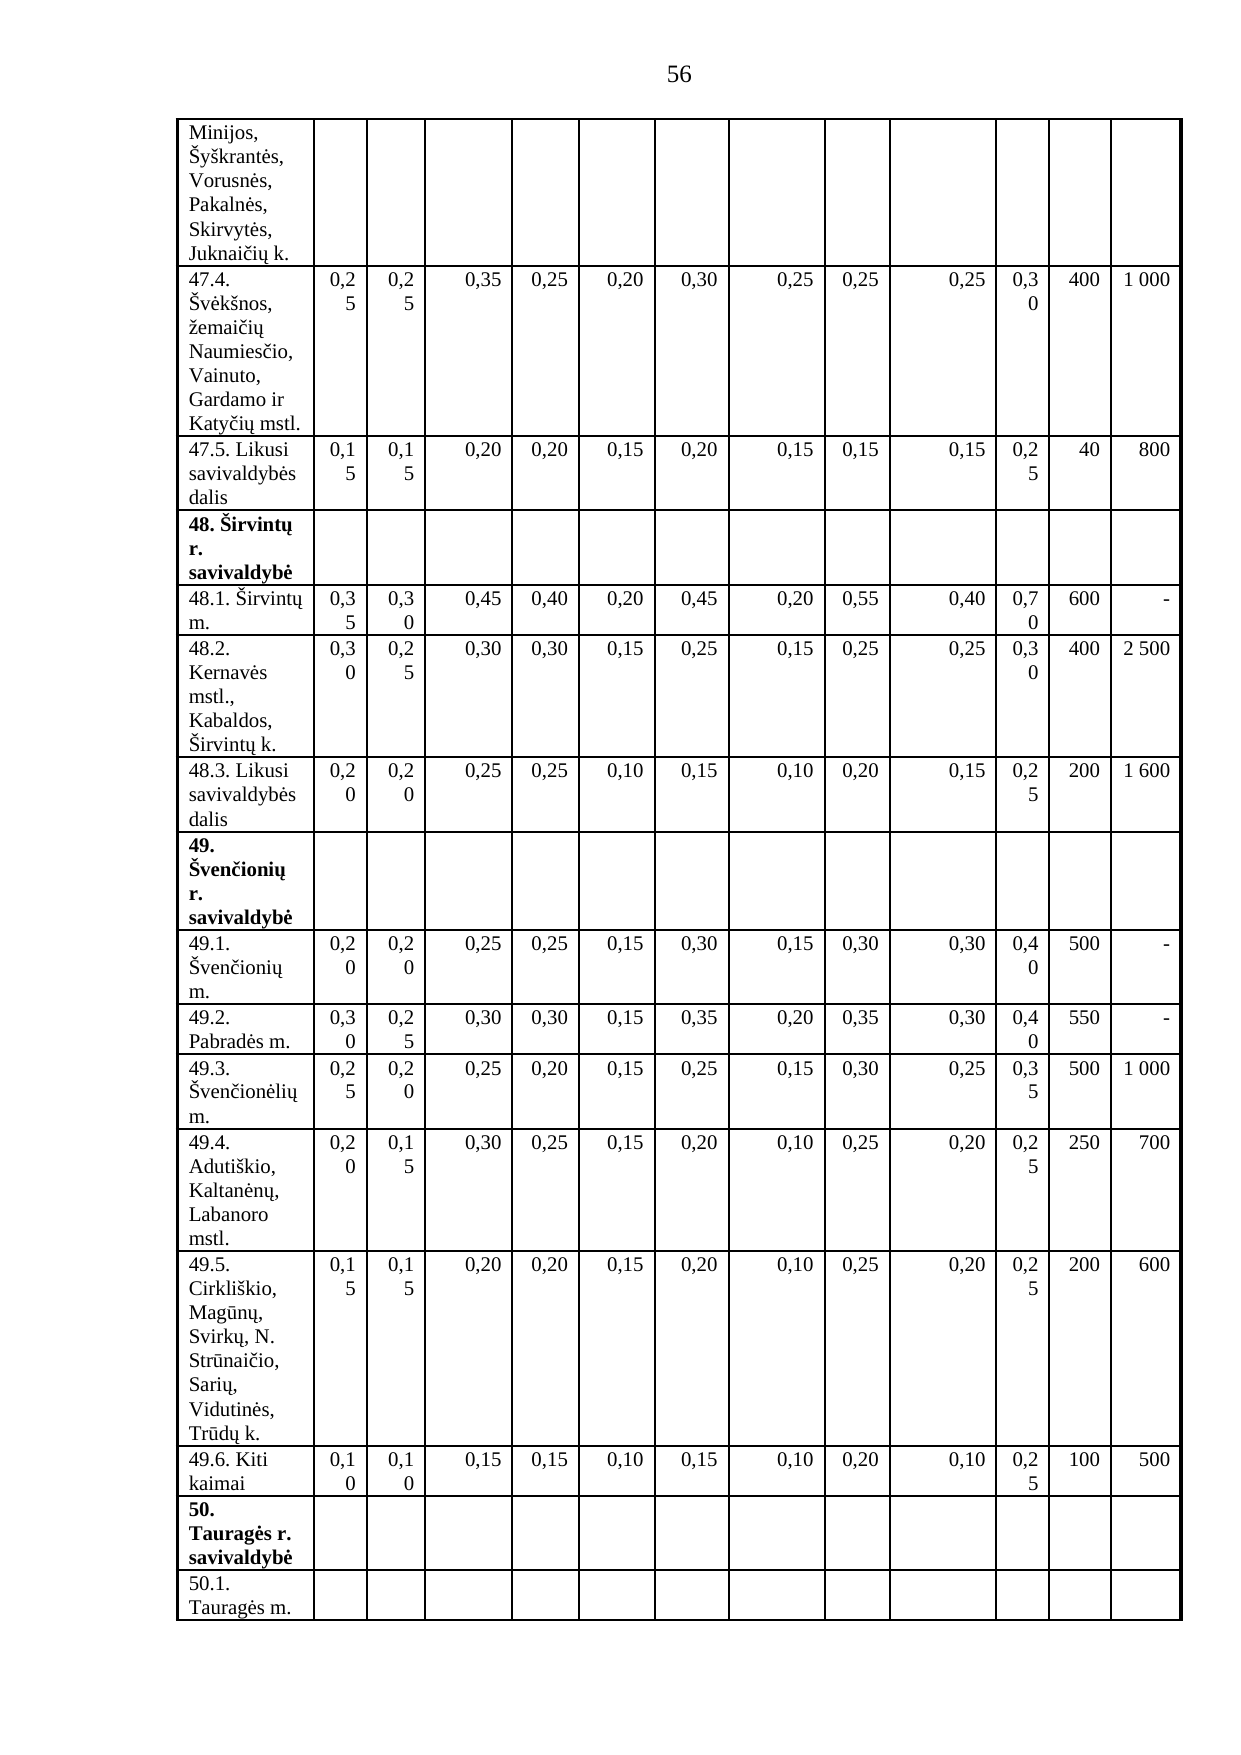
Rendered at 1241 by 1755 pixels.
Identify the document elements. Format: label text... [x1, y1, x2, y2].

table_cell 48. Širvintų r. savivaldybė [179, 511, 313, 584]
table_cell [1050, 120, 1110, 264]
table_cell 0,20 [826, 1447, 889, 1495]
table_cell 0,15 [580, 1005, 654, 1053]
table_cell 47.4. Švėkšnos, žemaičių Naumiesčio, Vainuto, Gardamo ir Katyčių mstl. [179, 267, 313, 435]
table_cell 500 [1112, 1447, 1179, 1495]
table_cell 400 [1050, 267, 1110, 435]
table_cell 0,15 [580, 1252, 654, 1444]
table_cell 0,25 [513, 931, 578, 1003]
table_cell 0,30 [513, 636, 578, 756]
table_cell 49.3. Švenčionėlių m. [179, 1055, 313, 1128]
table_cell 0,30 [656, 267, 728, 435]
table_cell 0,10 [580, 1447, 654, 1495]
table_cell 0,25 [891, 267, 995, 435]
table_cell 0,25 [826, 1130, 889, 1250]
table_cell 0,35 [997, 1055, 1048, 1128]
table_cell 50.1. Tauragės m. [179, 1571, 313, 1619]
table_cell 0,15 [580, 437, 654, 509]
table_cell 0,45 [426, 586, 511, 634]
table_cell 0,25 [826, 1252, 889, 1444]
table_cell 0,30 [426, 636, 511, 756]
table_cell [513, 1497, 578, 1569]
table_cell 0,20 [891, 1252, 995, 1444]
table_cell [368, 833, 424, 929]
table_cell [891, 833, 995, 929]
table_cell 0,10 [580, 758, 654, 831]
table_cell [730, 1571, 824, 1619]
table_cell 0,20 [513, 1055, 578, 1128]
table_cell 47.5. Likusi savivaldybės dalis [179, 437, 313, 509]
table_cell 250 [1050, 1130, 1110, 1250]
table_cell [891, 120, 995, 264]
table_cell - [513, 120, 578, 264]
table_cell 0,15 [580, 636, 654, 756]
table_cell 0,20 [426, 437, 511, 509]
table_cell 600 [1112, 1252, 1179, 1444]
table_cell 0,55 [826, 586, 889, 634]
table_cell 0,30 [513, 1005, 578, 1053]
table_cell 400 [1050, 636, 1110, 756]
table_cell 0,20 [315, 931, 366, 1003]
table_cell [513, 511, 578, 584]
table_cell 0,15 [315, 1252, 366, 1444]
table_cell 800 [1112, 437, 1179, 509]
table_cell [891, 511, 995, 584]
table_cell [513, 833, 578, 929]
table_cell 0,25 [426, 1055, 511, 1128]
table_cell 0,30 [426, 1130, 511, 1250]
table_cell 0,15 [580, 931, 654, 1003]
table_cell 49.5. Cirkliškio, Magūnų, Svirkų, N. Strūnaičio, Sarių, Vidutinės, Trūdų k. [179, 1252, 313, 1444]
table_cell [315, 120, 366, 264]
table_cell 0,25 [656, 636, 728, 756]
table_cell 0,25 [656, 1055, 728, 1128]
table_cell 0,25 [891, 636, 995, 756]
table_cell [1050, 1497, 1110, 1569]
table_cell [656, 511, 728, 584]
table_cell - [1112, 586, 1179, 634]
table_cell 0,25 [730, 267, 824, 435]
table_cell [656, 833, 728, 929]
table_cell 1 600 [1112, 758, 1179, 831]
table_cell [1112, 511, 1179, 584]
table_cell 0,25 [315, 1055, 366, 1128]
table_cell 49.1. Švenčionių m. [179, 931, 313, 1003]
table_cell 500 [1050, 931, 1110, 1003]
table_cell - [1112, 1005, 1179, 1053]
table_cell 0,20 [426, 1252, 511, 1444]
table_cell 0,10 [730, 1252, 824, 1444]
table_cell 0,40 [997, 1005, 1048, 1053]
table_cell 0,20 [368, 931, 424, 1003]
table_cell 0,25 [368, 1005, 424, 1053]
table_cell 40 [1050, 437, 1110, 509]
table_cell 0,25 [997, 437, 1048, 509]
table_cell [997, 1497, 1048, 1569]
table_cell 0,35 [656, 1005, 728, 1053]
table_cell 48.1. Širvintų m. [179, 586, 313, 634]
table_cell 0,15 [730, 931, 824, 1003]
table_cell 0,15 [656, 1447, 728, 1495]
table_cell 0,40 [513, 586, 578, 634]
table_cell 100 [1050, 1447, 1110, 1495]
table_cell 0,15 [426, 1447, 511, 1495]
table_cell 0,15 [891, 758, 995, 831]
table_cell 550 [1050, 1005, 1110, 1053]
table_cell 0,25 [997, 1252, 1048, 1444]
table_cell 600 [1050, 586, 1110, 634]
table_cell 500 [1050, 1055, 1110, 1128]
table_cell 0,25 [891, 1055, 995, 1128]
table_cell [315, 833, 366, 929]
table_cell [1050, 511, 1110, 584]
table_cell [1112, 833, 1179, 929]
table_cell 0,10 [891, 1447, 995, 1495]
table_cell 0,30 [315, 1005, 366, 1053]
table_cell 0,25 [368, 267, 424, 435]
table_cell - [1112, 931, 1179, 1003]
table_cell [730, 511, 824, 584]
table_cell 0,25 [513, 1130, 578, 1250]
table_cell 2 500 [1112, 636, 1179, 756]
table_cell 0,30 [997, 636, 1048, 756]
table_cell [656, 1497, 728, 1569]
table_cell 0,70 [997, 586, 1048, 634]
table_cell [368, 120, 424, 264]
table_cell 48.3. Likusi savivaldybės dalis [179, 758, 313, 831]
table_cell 0,30 [891, 1005, 995, 1053]
table_cell 0,15 [513, 1447, 578, 1495]
table_cell [891, 1571, 995, 1619]
table_cell 0,15 [368, 1252, 424, 1444]
table_cell 0,20 [315, 1130, 366, 1250]
table_cell 49. Švenčionių r. savivaldybė [179, 833, 313, 929]
table_cell [1050, 833, 1110, 929]
table_cell 0,30 [826, 1055, 889, 1128]
table_cell 0,20 [315, 758, 366, 831]
table_cell 0,15 [730, 636, 824, 756]
table_cell 0,10 [730, 1130, 824, 1250]
table_cell 0,20 [656, 437, 728, 509]
table_cell [1112, 1497, 1179, 1569]
table_cell 48.2. Kernavės mstl., Kabaldos, Širvintų k. [179, 636, 313, 756]
table_cell 0,10 [730, 1447, 824, 1495]
table_cell 1 000 [1112, 267, 1179, 435]
table_cell 0,20 [826, 758, 889, 831]
table_cell 49.4. Adutiškio, Kaltanėnų, Labanoro mstl. [179, 1130, 313, 1250]
table_cell 0,20 [368, 1055, 424, 1128]
table_cell [826, 1571, 889, 1619]
table_cell 0,40 [891, 586, 995, 634]
table_cell 0,15 [580, 1055, 654, 1128]
table_cell 0,25 [997, 758, 1048, 831]
table_cell 0,25 [997, 1447, 1048, 1495]
table_cell 0,10 [315, 1447, 366, 1495]
table_cell [730, 120, 824, 264]
table_cell 0,20 [513, 437, 578, 509]
table_cell 200 [1050, 758, 1110, 831]
table_cell 0,15 [730, 437, 824, 509]
table_cell 0,15 [730, 1055, 824, 1128]
table_cell 0,15 [891, 437, 995, 509]
table_cell [368, 511, 424, 584]
table_cell 0,25 [426, 758, 511, 831]
table_cell [580, 1497, 654, 1569]
table_cell [513, 1571, 578, 1619]
table_cell 0,30 [656, 931, 728, 1003]
table_cell 0,35 [426, 267, 511, 435]
table_cell 0,30 [315, 636, 366, 756]
table_cell [315, 511, 366, 584]
table_cell [315, 1497, 366, 1569]
table_cell 0,20 [580, 586, 654, 634]
table_cell 0,45 [656, 586, 728, 634]
table_cell 0,25 [368, 636, 424, 756]
table_cell [580, 833, 654, 929]
table_cell 200 [1050, 1252, 1110, 1444]
table_cell [426, 120, 511, 264]
table_cell 0,25 [513, 267, 578, 435]
table_cell 0,30 [426, 1005, 511, 1053]
table_cell 0,35 [826, 1005, 889, 1053]
table_cell 0,20 [656, 1252, 728, 1444]
table_cell [826, 120, 889, 264]
table_cell [368, 1571, 424, 1619]
table_cell [580, 511, 654, 584]
table_cell 0,25 [315, 267, 366, 435]
table_cell [426, 833, 511, 929]
table_cell 0,15 [826, 437, 889, 509]
table_cell [997, 1571, 1048, 1619]
table_cell 49.6. Kiti kaimai [179, 1447, 313, 1495]
table_cell 0,30 [891, 931, 995, 1003]
table_cell 0,30 [368, 586, 424, 634]
table_cell [426, 1571, 511, 1619]
table_cell 0,20 [891, 1130, 995, 1250]
table_cell 50. Tauragės r. savivaldybė [179, 1497, 313, 1569]
table_cell 0,10 [368, 1447, 424, 1495]
table_cell Minijos, Šyškrantės, Vorusnės, Pakalnės, Skirvytės, Juknaičių k. [179, 120, 313, 264]
table_cell [656, 120, 728, 264]
table_cell 0,25 [826, 267, 889, 435]
table_cell 0,20 [513, 1252, 578, 1444]
table_cell [730, 1497, 824, 1569]
table_cell 0,40 [997, 931, 1048, 1003]
table_cell 700 [1112, 1130, 1179, 1250]
table_cell [368, 1497, 424, 1569]
table_cell [891, 1497, 995, 1569]
table_cell 0,15 [315, 437, 366, 509]
table_cell [1112, 120, 1179, 264]
table_cell 0,25 [513, 758, 578, 831]
table_cell [580, 120, 654, 264]
table_cell 0,35 [315, 586, 366, 634]
table_cell 0,25 [826, 636, 889, 756]
table_cell [730, 833, 824, 929]
table_cell 0,30 [997, 267, 1048, 435]
table_cell 1 000 [1112, 1055, 1179, 1128]
table_cell [315, 1571, 366, 1619]
table_cell 0,30 [826, 931, 889, 1003]
table_cell 0,15 [580, 1130, 654, 1250]
table_cell [656, 1571, 728, 1619]
table_cell [997, 833, 1048, 929]
table_cell [580, 1571, 654, 1619]
table_cell 0,20 [656, 1130, 728, 1250]
table_cell 0,25 [426, 931, 511, 1003]
table_cell 0,20 [368, 758, 424, 831]
table_cell 0,20 [580, 267, 654, 435]
table_cell 0,20 [730, 1005, 824, 1053]
table_cell [997, 120, 1048, 264]
table_cell 0,10 [730, 758, 824, 831]
table_cell [1112, 1571, 1179, 1619]
table_cell [826, 1497, 889, 1569]
table_cell 0,20 [730, 586, 824, 634]
table_cell [426, 511, 511, 584]
table_cell [997, 511, 1048, 584]
table_cell 0,25 [997, 1130, 1048, 1250]
table_cell [826, 833, 889, 929]
table_cell [426, 1497, 511, 1569]
table_cell [1050, 1571, 1110, 1619]
table_cell 0,15 [656, 758, 728, 831]
table_cell [826, 511, 889, 584]
table_cell 0,15 [368, 1130, 424, 1250]
table_cell 0,15 [368, 437, 424, 509]
table_cell 49.2. Pabradės m. [179, 1005, 313, 1053]
